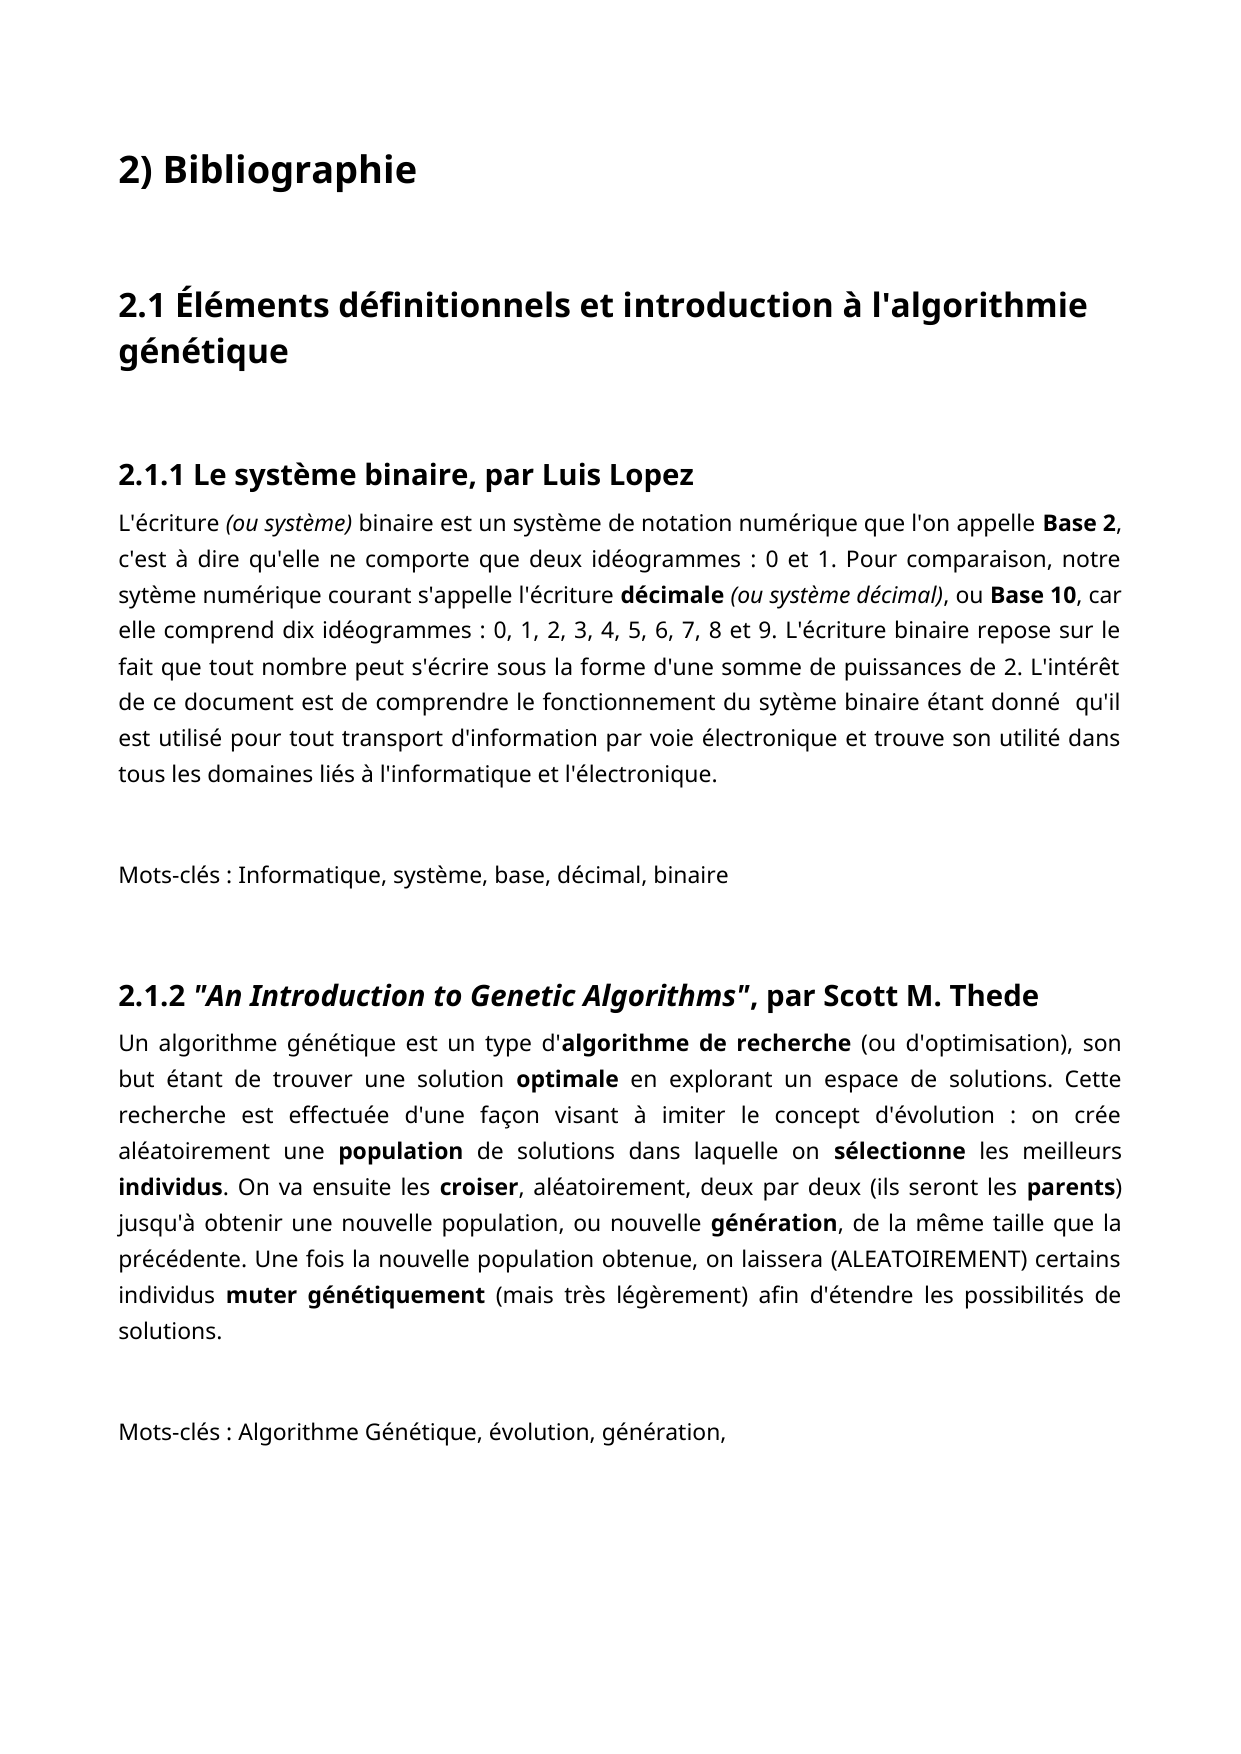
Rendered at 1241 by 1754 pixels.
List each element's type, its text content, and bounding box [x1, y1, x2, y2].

text Mots-clés : Algorithme Génétique, évolution, génération, [118, 1416, 1122, 1447]
text Mots-clés : Informatique, système, base, décimal, binaire [118, 859, 1122, 891]
subtitle 2) Bibliographie [118, 143, 1122, 195]
subtitle 2.1.2 "An Introduction to Genetic Algorithms", par Scott M. Thede [118, 975, 1122, 1015]
text Un algorithme génétique est un type d'algorithme de recherche (ou d'optimisation), son but étant de trouver une solution optimale en explorant un espace de solutions. Cette recherche est effectuée d'une façon visant à imiter le concept d'évolution : on crée aléatoirement une population de solutions dans laquelle on sélectionne les meilleurs individus. On va ensuite les croiser, aléatoirement, deux par deux (ils seront les parents) jusqu'à obtenir une nouvelle population, ou nouvelle génération, de la même taille que la précédente. Une fois la nouvelle population obtenue, on laissera (ALEATOIREMENT) certains individus muter génétiquement (mais très légèrement) afin d'étendre les possibilités de solutions. [118, 1027, 1122, 1346]
text L'écriture (ou système) binaire est un système de notation numérique que l'on appelle Base 2, c'est à dire qu'elle ne comporte que deux idéogrammes : 0 et 1. Pour comparaison, notre sytème numérique courant s'appelle l'écriture décimale (ou système décimal), ou Base 10, car elle comprend dix idéogrammes : 0, 1, 2, 3, 4, 5, 6, 7, 8 et 9. L'écriture binaire repose sur le fait que tout nombre peut s'écrire sous la forme d'une somme de puissances de 2. L'intérêt de ce document est de comprendre le fonctionnement du sytème binaire étant donné qu'il est utilisé pour tout transport d'information par voie électronique et trouve son utilité dans tous les domaines liés à l'informatique et l'électronique. [118, 507, 1122, 789]
subtitle 2.1 Éléments définitionnels et introduction à l'algorithmie génétique [118, 282, 1122, 373]
subtitle 2.1.1 Le système binaire, par Luis Lopez [118, 454, 1122, 494]
